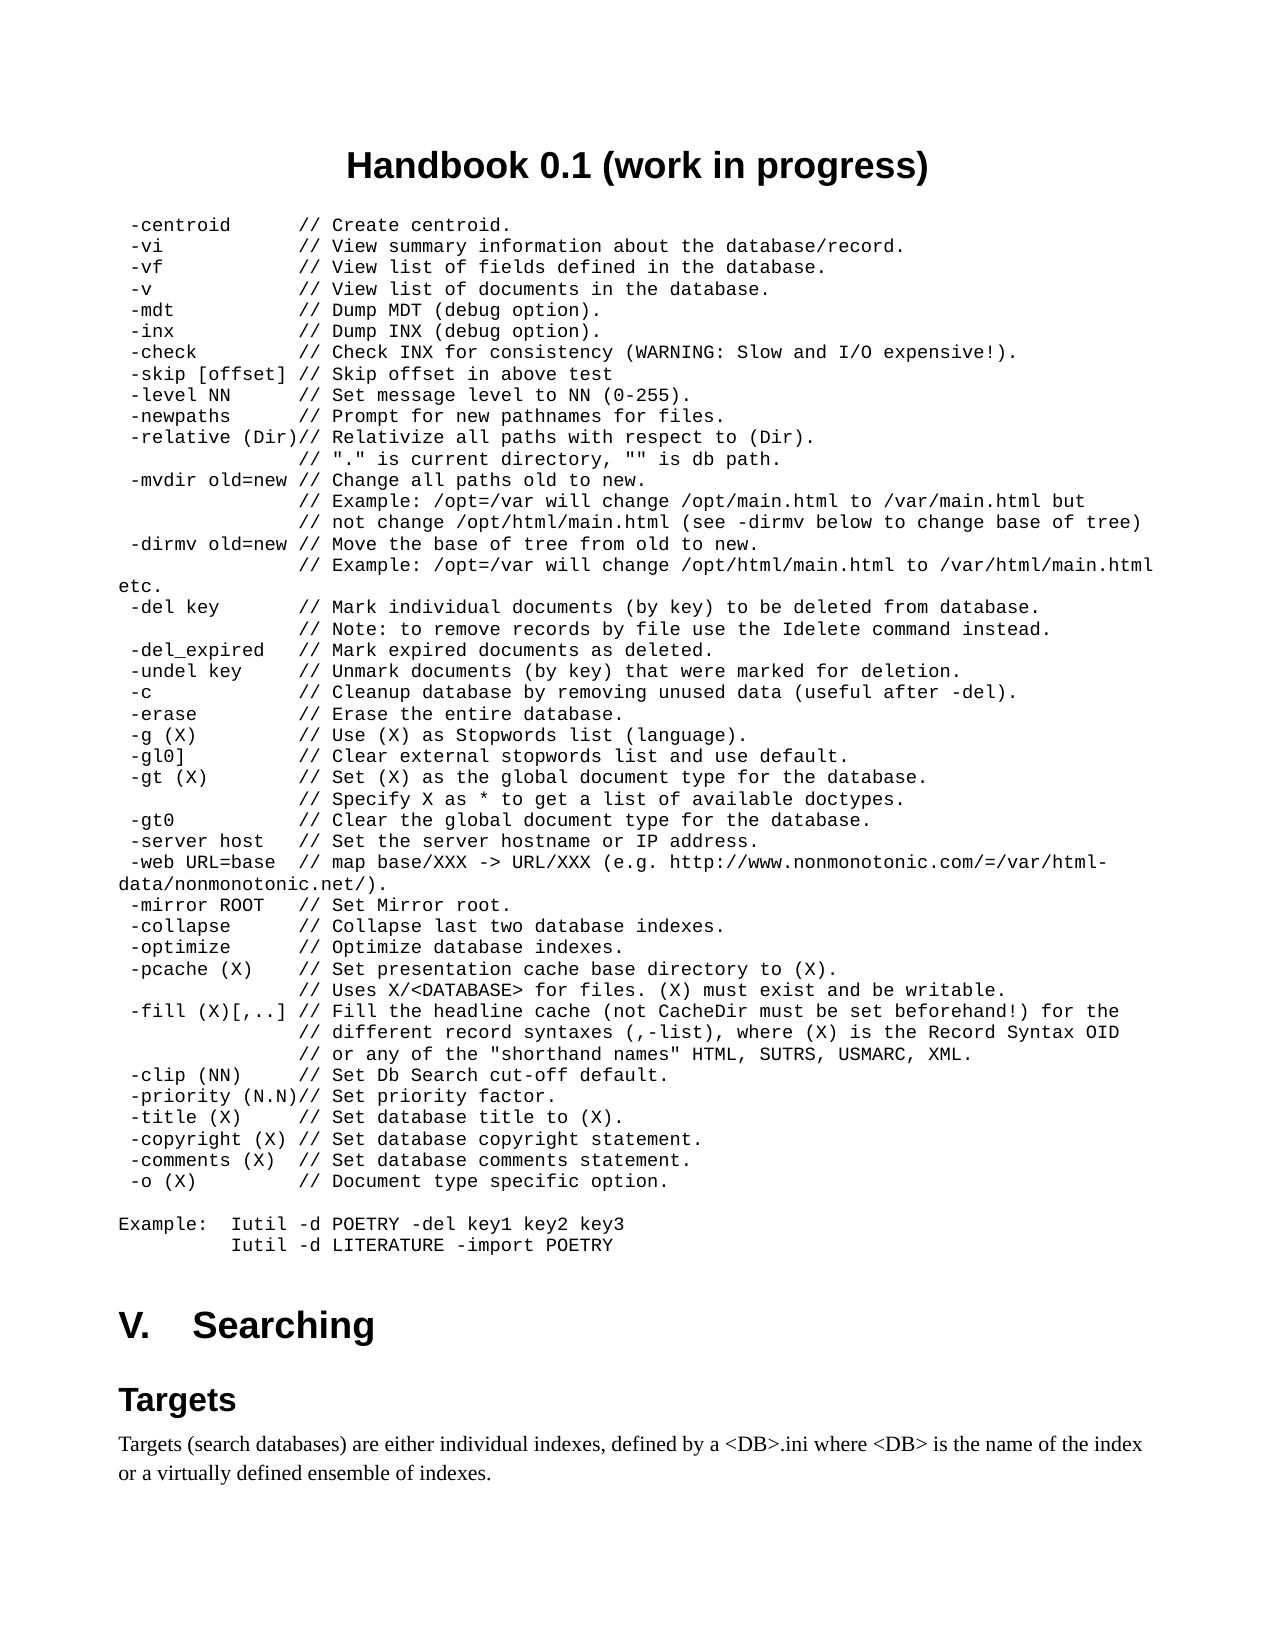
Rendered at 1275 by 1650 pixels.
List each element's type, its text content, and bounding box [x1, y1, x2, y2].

text -vf // View list of fields defined in the database. [118, 258, 1157, 279]
text -c // Cleanup database by removing unused data (useful after -del). [118, 683, 1157, 704]
text // Example: /opt=/var will change /opt/main.html to /var/main.html but [118, 492, 1157, 513]
text -optimize // Optimize database indexes. [118, 938, 1157, 959]
text -o (X) // Document type specific option. [118, 1172, 1157, 1193]
text -mvdir old=new // Change all paths old to new. [118, 471, 1157, 492]
text // Note: to remove records by file use the Idelete command instead. [118, 619, 1157, 641]
text -clip (NN) // Set Db Search cut-off default. [118, 1066, 1157, 1087]
text -mdt // Dump MDT (debug option). [118, 301, 1157, 322]
text -priority (N.N)// Set priority factor. [118, 1087, 1157, 1108]
text Iutil -d LITERATURE -import POETRY [118, 1236, 1157, 1257]
text -inx // Dump INX (debug option). [118, 322, 1157, 343]
text // not change /opt/html/main.html (see -dirmv below to change base of tree) [118, 513, 1157, 534]
text -copyright (X) // Set database copyright statement. [118, 1129, 1157, 1151]
text -relative (Dir)// Relativize all paths with respect to (Dir). [118, 428, 1157, 449]
text -gt0 // Clear the global document type for the database. [118, 811, 1157, 832]
text -erase // Erase the entire database. [118, 704, 1157, 726]
text -title (X) // Set database title to (X). [118, 1108, 1157, 1129]
text -vi // View summary information about the database/record. [118, 237, 1157, 258]
text -level NN // Set message level to NN (0-255). [118, 386, 1157, 407]
text -v // View list of documents in the database. [118, 279, 1157, 301]
text -server host // Set the server hostname or IP address. [118, 832, 1157, 853]
text -gt (X) // Set (X) as the global document type for the database. [118, 768, 1157, 789]
text -gl0] // Clear external stopwords list and use default. [118, 747, 1157, 768]
text -del_expired // Mark expired documents as deleted. [118, 641, 1157, 662]
text -comments (X) // Set database comments statement. [118, 1151, 1157, 1172]
text // Uses X/<DATABASE> for files. (X) must exist and be writable. [118, 981, 1157, 1002]
text -collapse // Collapse last two database indexes. [118, 917, 1157, 938]
text // Example: /opt=/var will change /opt/html/main.html to /var/html/main.html etc. [118, 556, 1157, 598]
text -newpaths // Prompt for new pathnames for files. [118, 407, 1157, 428]
subtitle Searching [118, 1303, 1157, 1347]
text -del key // Mark individual documents (by key) to be deleted from database. [118, 598, 1157, 619]
text // or any of the "shorthand names" HTML, SUTRS, USMARC, XML. [118, 1044, 1157, 1066]
text -undel key // Unmark documents (by key) that were marked for deletion. [118, 662, 1157, 683]
text Example: Iutil -d POETRY -del key1 key2 key3 [118, 1214, 1157, 1236]
text -web URL=base // map base/XXX -> URL/XXX (e.g. http://www.nonmonotonic.com/=/var/html-data/nonmonotonic.net/). [118, 853, 1157, 896]
text -dirmv old=new // Move the base of tree from old to new. [118, 534, 1157, 556]
text // "." is current directory, "" is db path. [118, 449, 1157, 471]
text -centroid // Create centroid. [118, 216, 1157, 237]
text -pcache (X) // Set presentation cache base directory to (X). [118, 959, 1157, 981]
text // different record syntaxes (,-list), where (X) is the Record Syntax OID [118, 1023, 1157, 1044]
subtitle Targets [118, 1380, 1157, 1419]
text -skip [offset] // Skip offset in above test [118, 364, 1157, 386]
text // Specify X as * to get a list of available doctypes. [118, 789, 1157, 811]
text -mirror ROOT // Set Mirror root. [118, 896, 1157, 917]
text -g (X) // Use (X) as Stopwords list (language). [118, 726, 1157, 747]
text -check // Check INX for consistency (WARNING: Slow and I/O expensive!). [118, 343, 1157, 364]
text Targets (search databases) are either individual indexes, defined by a <DB>.ini where <DB> is the name of the index or a virtually defined ensemble of indexes. [118, 1431, 1157, 1486]
text -fill (X)[,..] // Fill the headline cache (not CacheDir must be set beforehand!) for the [118, 1002, 1157, 1023]
